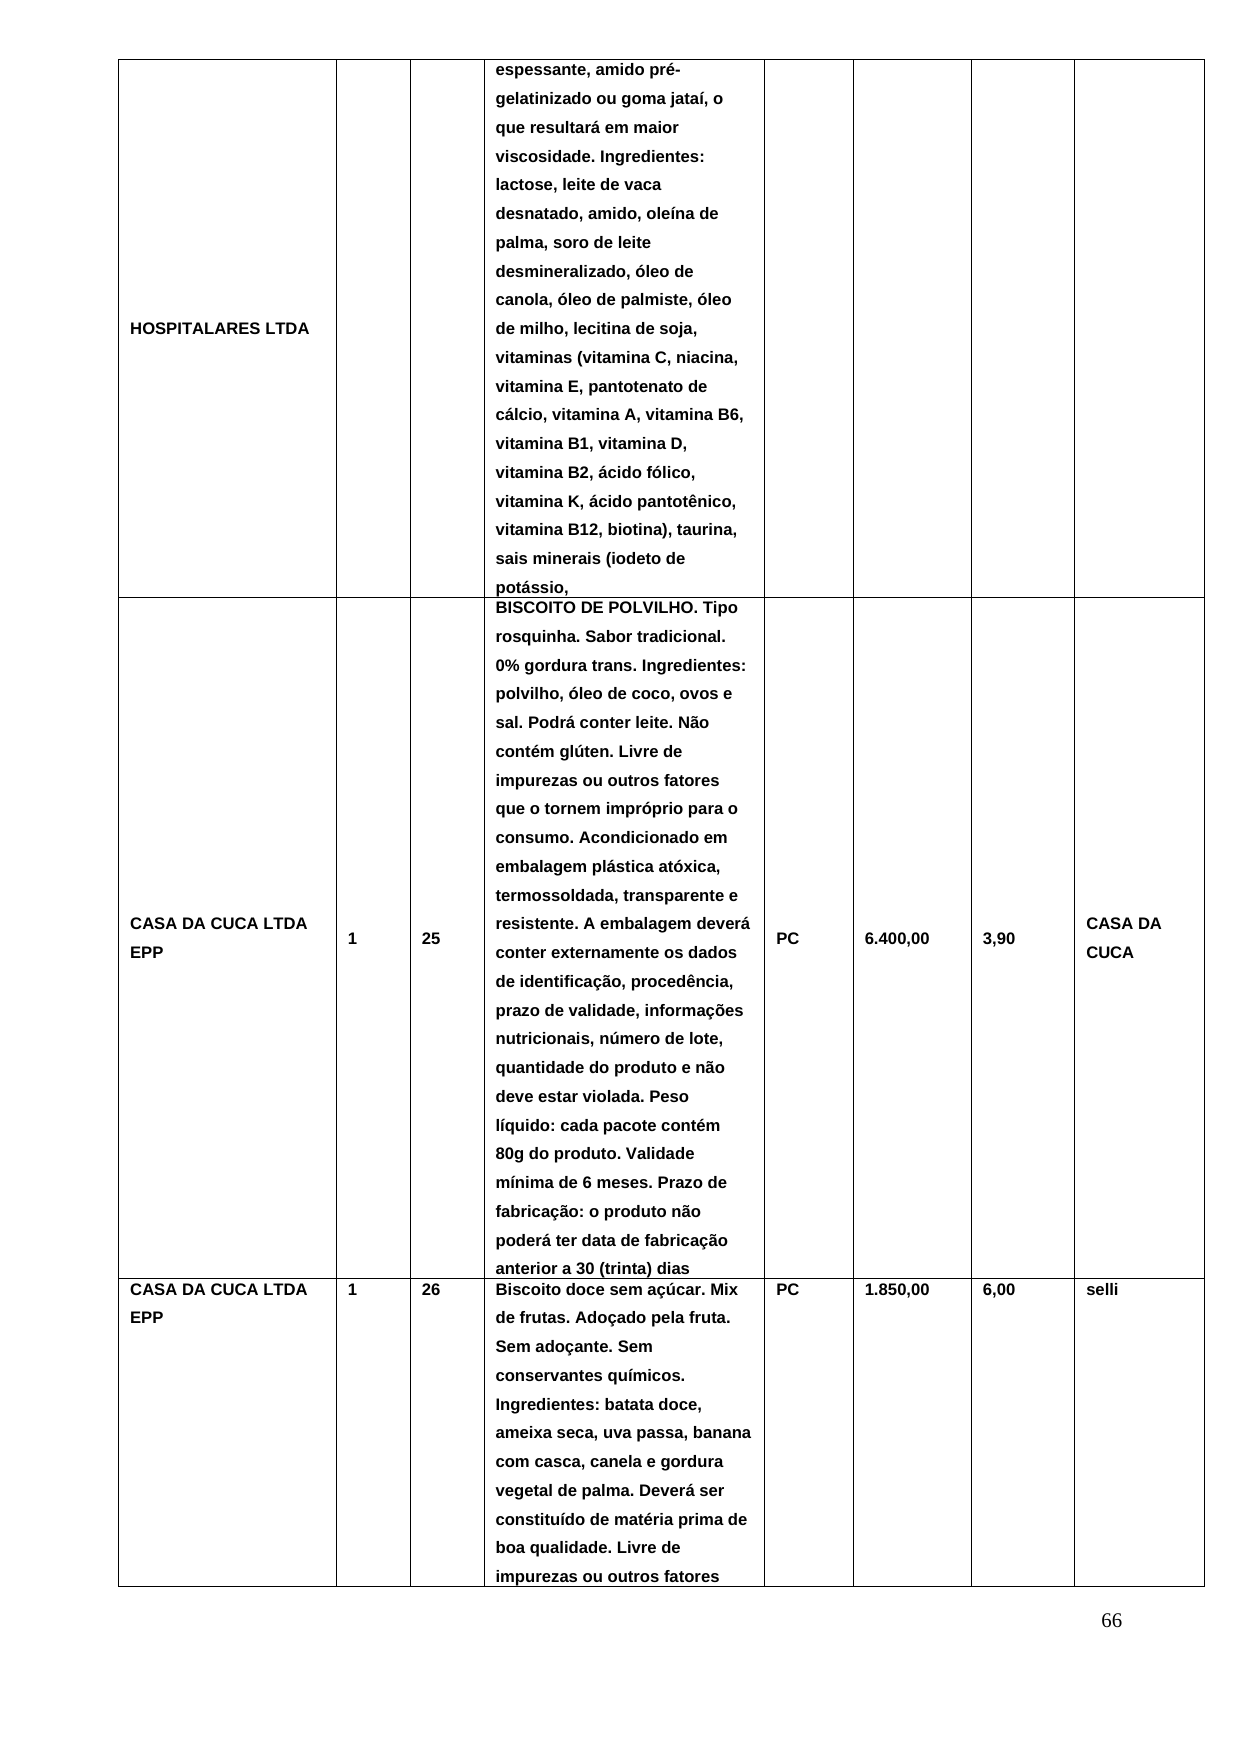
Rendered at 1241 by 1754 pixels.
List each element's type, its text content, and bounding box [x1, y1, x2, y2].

table_cell 1.850,00 [854, 1279, 971, 1586]
table_cell PC [765, 1279, 853, 1586]
table_cell CASA DA CUCA LTDA EPP [119, 1279, 336, 1586]
table_cell 25 [411, 598, 484, 1278]
table_cell HOSPITALARES LTDA [119, 60, 336, 597]
table_cell [854, 60, 971, 597]
table_cell 1 [337, 598, 410, 1278]
table_cell [337, 60, 410, 597]
table_cell CASA DA CUCA [1075, 598, 1204, 1278]
table_cell [411, 60, 484, 597]
table_cell BISCOITO DE POLVILHO. Tipo rosquinha. Sabor tradicional. 0% gordura trans. Ingredientes: polvilho, óleo de coco, ovos e sal. Podrá conter leite. Não contém glúten. Livre de impurezas ou outros fatores que o tornem impróprio para o consumo. Acondicionado em embalagem plástica atóxica, termossoldada, transparente e resistente. A embalagem deverá conter externamente os dados de identificação, procedência, prazo de validade, informações nutricionais, número de lote, quantidade do produto e não deve estar violada. Peso líquido: cada pacote contém 80g do produto. Validade mínima de 6 meses. Prazo de fabricação: o produto não poderá ter data de fabricação anterior a 30 (trinta) dias [485, 598, 764, 1278]
table_cell espessante, amido pré-gelatinizado ou goma jataí, o que resultará em maior viscosidade. Ingredientes: lactose, leite de vaca desnatado, amido, oleína de palma, soro de leite desmineralizado, óleo de canola, óleo de palmiste, óleo de milho, lecitina de soja, vitaminas (vitamina C, niacina, vitamina E, pantotenato de cálcio, vitamina A, vitamina B6, vitamina B1, vitamina D, vitamina B2, ácido fólico, vitamina K, ácido pantotênico, vitamina B12, biotina), taurina, sais minerais (iodeto de potássio, [485, 60, 764, 597]
table_cell [972, 60, 1074, 597]
table_cell [1075, 60, 1204, 597]
table_cell 1 [337, 1279, 410, 1586]
table_cell selli [1075, 1279, 1204, 1586]
table_cell Biscoito doce sem açúcar. Mix de frutas. Adoçado pela fruta. Sem adoçante. Sem conservantes químicos. Ingredientes: batata doce, ameixa seca, uva passa, banana com casca, canela e gordura vegetal de palma. Deverá ser constituído de matéria prima de boa qualidade. Livre de impurezas ou outros fatores [485, 1279, 764, 1586]
table_cell CASA DA CUCA LTDA EPP [119, 598, 336, 1278]
table_cell 3,90 [972, 598, 1074, 1278]
table_cell 6,00 [972, 1279, 1074, 1586]
table_cell PC [765, 598, 853, 1278]
table_cell 6.400,00 [854, 598, 971, 1278]
table_cell 26 [411, 1279, 484, 1586]
table_cell [765, 60, 853, 597]
